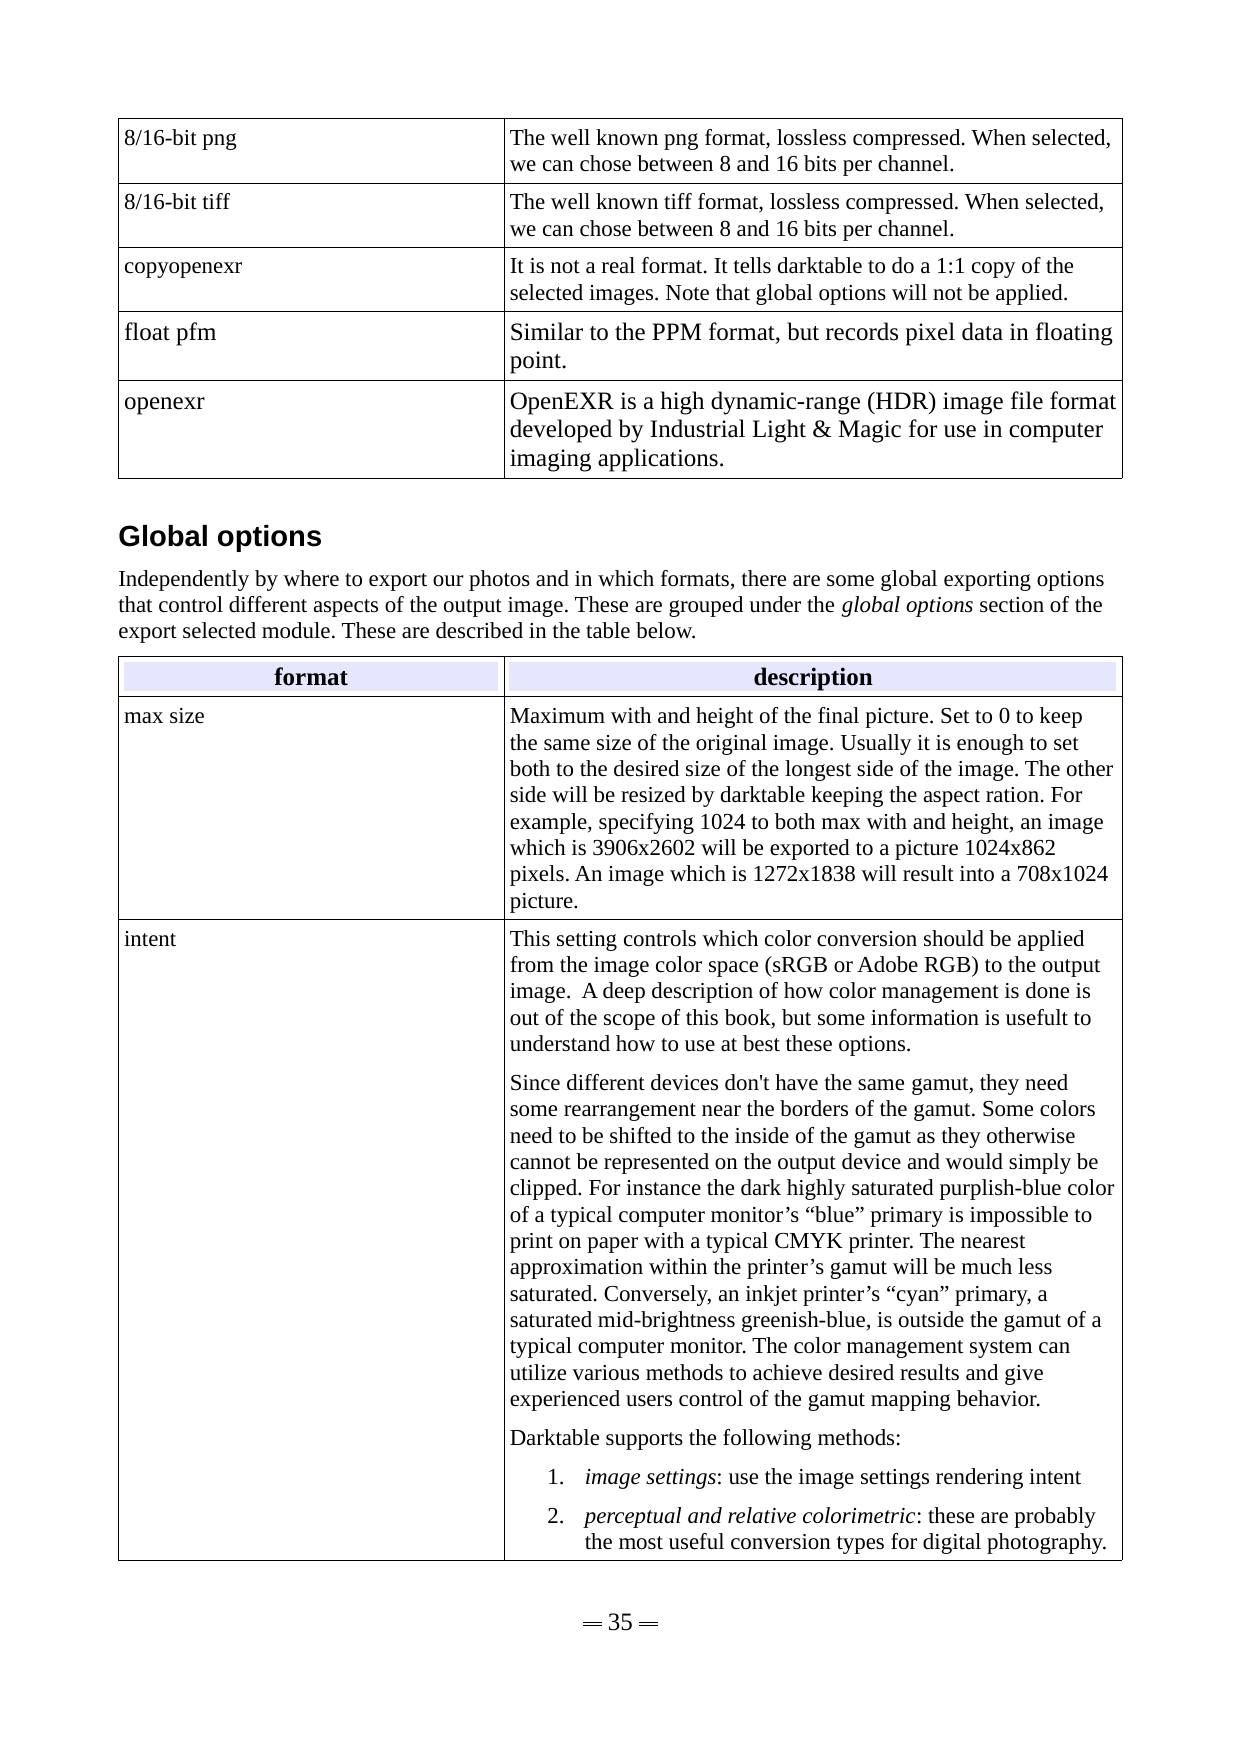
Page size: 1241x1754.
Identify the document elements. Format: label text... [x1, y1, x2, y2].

table_cell 8/16-bit tiff [119, 184, 504, 247]
table_cell max size [119, 697, 504, 919]
table_cell OpenEXR is a high dynamic-range (HDR) image file format developed by Industrial Light & Magic for use in computer imaging applications. [505, 381, 1122, 478]
table_cell Similar to the PPM format, but records pixel data in floating point. [505, 312, 1122, 380]
table_cell float pfm [119, 312, 504, 380]
table_cell The well known png format, lossless compressed. When selected, we can chose between 8 and 16 bits per channel. [505, 119, 1122, 182]
table_header description [505, 657, 1122, 696]
table_cell 8/16-bit png [119, 119, 504, 182]
table_cell It is not a real format. It tells darktable to do a 1:1 copy of the selected images. Note that global options will not be applied. [505, 248, 1122, 311]
table_cell The well known tiff format, lossless compressed. When selected, we can chose between 8 and 16 bits per channel. [505, 184, 1122, 247]
table_cell intent [119, 920, 504, 1560]
table_header format [119, 657, 504, 696]
table_cell openexr [119, 381, 504, 478]
table_cell copyopenexr [119, 248, 504, 311]
table_cell Maximum with and height of the final picture. Set to 0 to keep the same size of the original image. Usually it is enough to set both to the desired size of the longest side of the image. The other side will be resized by darktable keeping the aspect ration. For example, specifying 1024 to both max with and height, an image which is 3906x2602 will be exported to a picture 1024x862 pixels. An image which is 1272x1838 will result into a 708x1024 picture. [505, 697, 1122, 919]
text Independently by where to export our photos and in which formats, there are some global exporting options that control different aspects of the output image. These are grouped under the global options section of the export selected module. These are described in the table below. [118, 564, 1122, 644]
table_cell This setting controls which color conversion should be applied from the image color space (sRGB or Adobe RGB) to the output image. A deep description of how color management is done is out of the scope of this book, but some information is usefult to understand how to use at best these options. Since different devices don't have the same gamut, they need some rearrangement near the borders of the gamut. Some colors need to be shifted to the inside of the gamut as they otherwise cannot be represented on the output device and would simply be clipped. For instance the dark highly saturated purplish-blue color of a typical computer monitor’s “blue” primary is impossible to print on paper with a typical CMYK printer. The nearest approximation within the printer’s gamut will be much less saturated. Conversely, an inkjet printer’s “cyan” primary, a saturated mid-brightness greenish-blue, is outside the gamut of a typical computer monitor. The color management system can utilize various methods to achieve desired results and give experienced users control of the gamut mapping behavior. Darktable supports the following methods: image settings: use the image settings rendering intent perceptual and relative colorimetric: these are probably the most useful conversion types for digital photography. [505, 920, 1122, 1560]
subtitle Global options [118, 519, 1122, 553]
